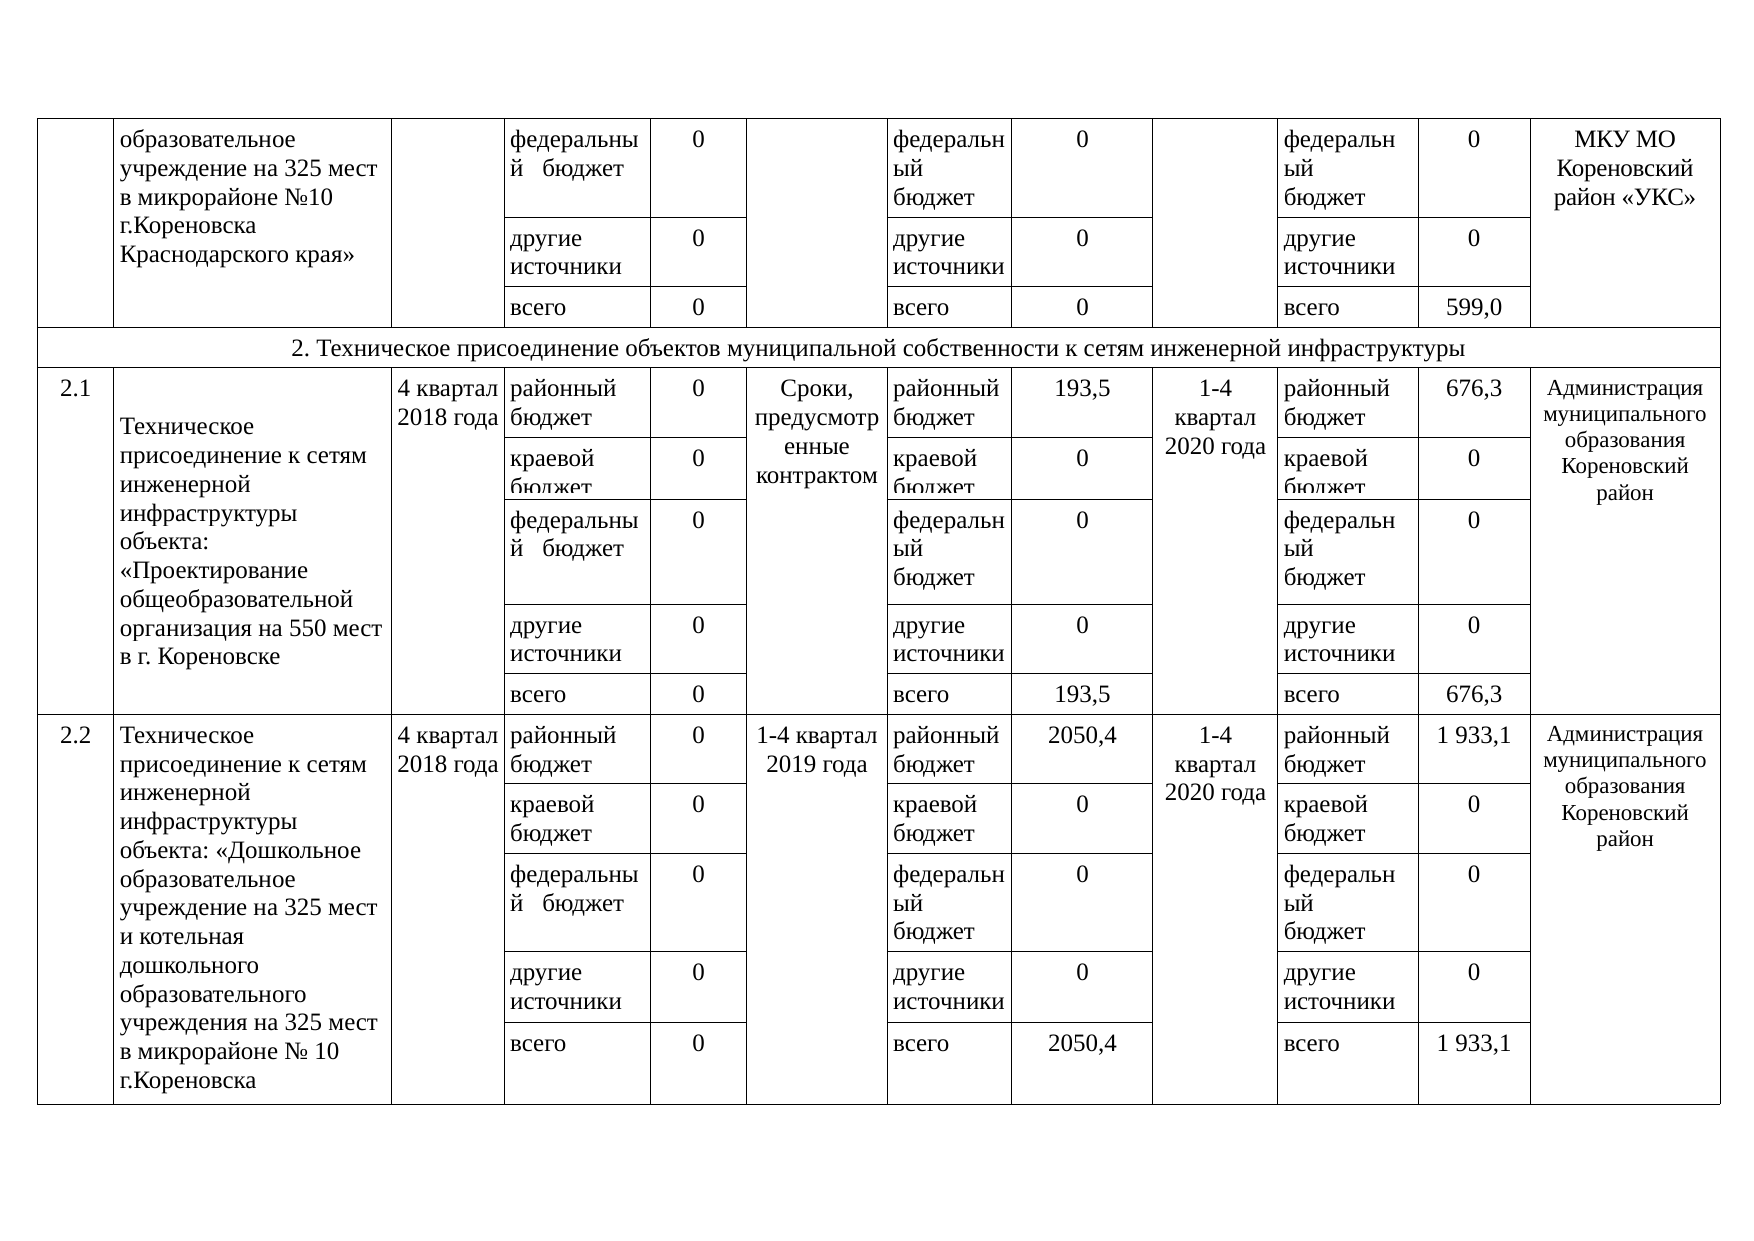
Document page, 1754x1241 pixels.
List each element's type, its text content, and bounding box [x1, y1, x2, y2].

table_cell другие источники [505, 605, 650, 673]
table_cell 193,5 [1012, 674, 1152, 714]
table_cell 0 [1012, 287, 1152, 327]
table_cell 0 [1419, 119, 1530, 216]
table_cell 0 [651, 674, 746, 714]
table_cell 0 [651, 218, 746, 286]
table_cell федеральный бюджет [505, 119, 650, 216]
table_cell 0 [651, 368, 746, 437]
table_cell 0 [651, 952, 746, 1022]
table_cell федеральный бюджет [888, 500, 1011, 603]
table_cell федеральный бюджет [1278, 500, 1418, 603]
table_cell 0 [1012, 500, 1152, 603]
table_cell 2. Техническое присоединение объектов муниципальной собственности к сетям инженерной инфраструктуры [38, 328, 1720, 367]
table_cell районный бюджет [505, 715, 650, 783]
table_cell районный бюджет [888, 715, 1011, 783]
table_cell 0 [651, 605, 746, 673]
table_cell краевой бюджет [505, 438, 650, 498]
table_cell 0 [1419, 500, 1530, 603]
table_cell 1-4 квартал 2020 года [1153, 715, 1277, 1104]
table_cell 2050,4 [1012, 1023, 1152, 1104]
table_cell краевой бюджет [1278, 784, 1418, 853]
table_cell Техническое присоединение к сетям инженерной инфраструктуры объекта: «Проектирование общеобразовательной организация на 550 мест в г. Кореновске [114, 368, 391, 714]
table_cell 0 [651, 784, 746, 853]
table_cell 2050,4 [1012, 715, 1152, 783]
table_cell 0 [651, 500, 746, 603]
table_cell 0 [1012, 438, 1152, 498]
table_cell районный бюджет [888, 368, 1011, 437]
table_cell 0 [1419, 952, 1530, 1022]
table_cell 0 [1419, 854, 1530, 951]
table_cell 0 [1419, 605, 1530, 673]
table_cell федеральный бюджет [505, 500, 650, 603]
table_cell всего [505, 287, 650, 327]
table_cell всего [1278, 1023, 1418, 1104]
table_cell другие источники [888, 218, 1011, 286]
table_cell 1 933,1 [1419, 715, 1530, 783]
table_cell [747, 119, 887, 327]
table_cell федеральный бюджет [505, 854, 650, 951]
table_cell 0 [1012, 952, 1152, 1022]
table_cell Техническое присоединение к сетям инженерной инфраструктуры объекта: «Дошкольное образовательное учреждение на 325 мест и котельная дошкольного образовательного учреждения на 325 мест в микрорайоне № 10 г.Кореновска [114, 715, 391, 1104]
table_cell всего [888, 287, 1011, 327]
table_cell 4 квартал 2018 года [392, 715, 504, 1104]
table_cell другие источники [1278, 218, 1418, 286]
table_cell 2.2 [38, 715, 113, 1104]
table_cell 0 [651, 854, 746, 951]
table_cell [392, 119, 504, 327]
table_cell 0 [1419, 438, 1530, 498]
table_cell 1 933,1 [1419, 1023, 1530, 1104]
table_cell 0 [651, 119, 746, 216]
table_cell 0 [651, 1023, 746, 1104]
table_cell всего [505, 674, 650, 714]
table_cell районный бюджет [1278, 368, 1418, 437]
table_cell 0 [1012, 119, 1152, 216]
table_cell 193,5 [1012, 368, 1152, 437]
table_cell всего [505, 1023, 650, 1104]
table_cell образовательное учреждение на 325 мест в микрорайоне №10 г.Кореновска Краснодарского края» [114, 119, 391, 327]
table_cell 0 [651, 438, 746, 498]
table_cell краевой бюджет [888, 784, 1011, 853]
table_cell всего [1278, 674, 1418, 714]
table_cell всего [888, 1023, 1011, 1104]
table_cell 0 [1419, 784, 1530, 853]
table_cell Администрация муниципального образования Кореновский район [1531, 368, 1720, 714]
table_cell федеральный бюджет [888, 854, 1011, 951]
table_cell 676,3 [1419, 674, 1530, 714]
table_cell 676,3 [1419, 368, 1530, 437]
table_cell 4 квартал 2018 года [392, 368, 504, 714]
table_cell другие источники [1278, 605, 1418, 673]
table_cell 0 [1419, 218, 1530, 286]
table_cell 0 [651, 287, 746, 327]
table_cell 0 [1012, 784, 1152, 853]
table_cell другие источники [505, 952, 650, 1022]
table_cell федеральный бюджет [1278, 854, 1418, 951]
table_cell другие источники [1278, 952, 1418, 1022]
table_cell всего [1278, 287, 1418, 327]
table_cell 0 [651, 715, 746, 783]
table_cell Сроки, предусмотренные контрактом [747, 368, 887, 714]
table_cell Администрация муниципального образования Кореновский район [1531, 715, 1720, 1104]
table_cell 1-4 квартал 2019 года [747, 715, 887, 1104]
table_cell федеральный бюджет [1278, 119, 1418, 216]
table_cell другие источники [888, 952, 1011, 1022]
table_cell районный бюджет [1278, 715, 1418, 783]
table_cell краевой бюджет [888, 438, 1011, 498]
table_cell [38, 119, 113, 327]
table_cell МКУ МО Кореновский район «УКС» [1531, 119, 1720, 327]
table_cell 0 [1012, 605, 1152, 673]
table_cell всего [888, 674, 1011, 714]
table_cell краевой бюджет [505, 784, 650, 853]
table_cell другие источники [888, 605, 1011, 673]
table_cell районный бюджет [505, 368, 650, 437]
table_cell федеральный бюджет [888, 119, 1011, 216]
table_cell 2.1 [38, 368, 113, 714]
table_cell 0 [1012, 218, 1152, 286]
table_cell 0 [1012, 854, 1152, 951]
table_cell краевой бюджет [1278, 438, 1418, 498]
table_cell другие источники [505, 218, 650, 286]
table_cell 599,0 [1419, 287, 1530, 327]
table_cell [1153, 119, 1277, 327]
table_cell 1-4 квартал 2020 года [1153, 368, 1277, 714]
